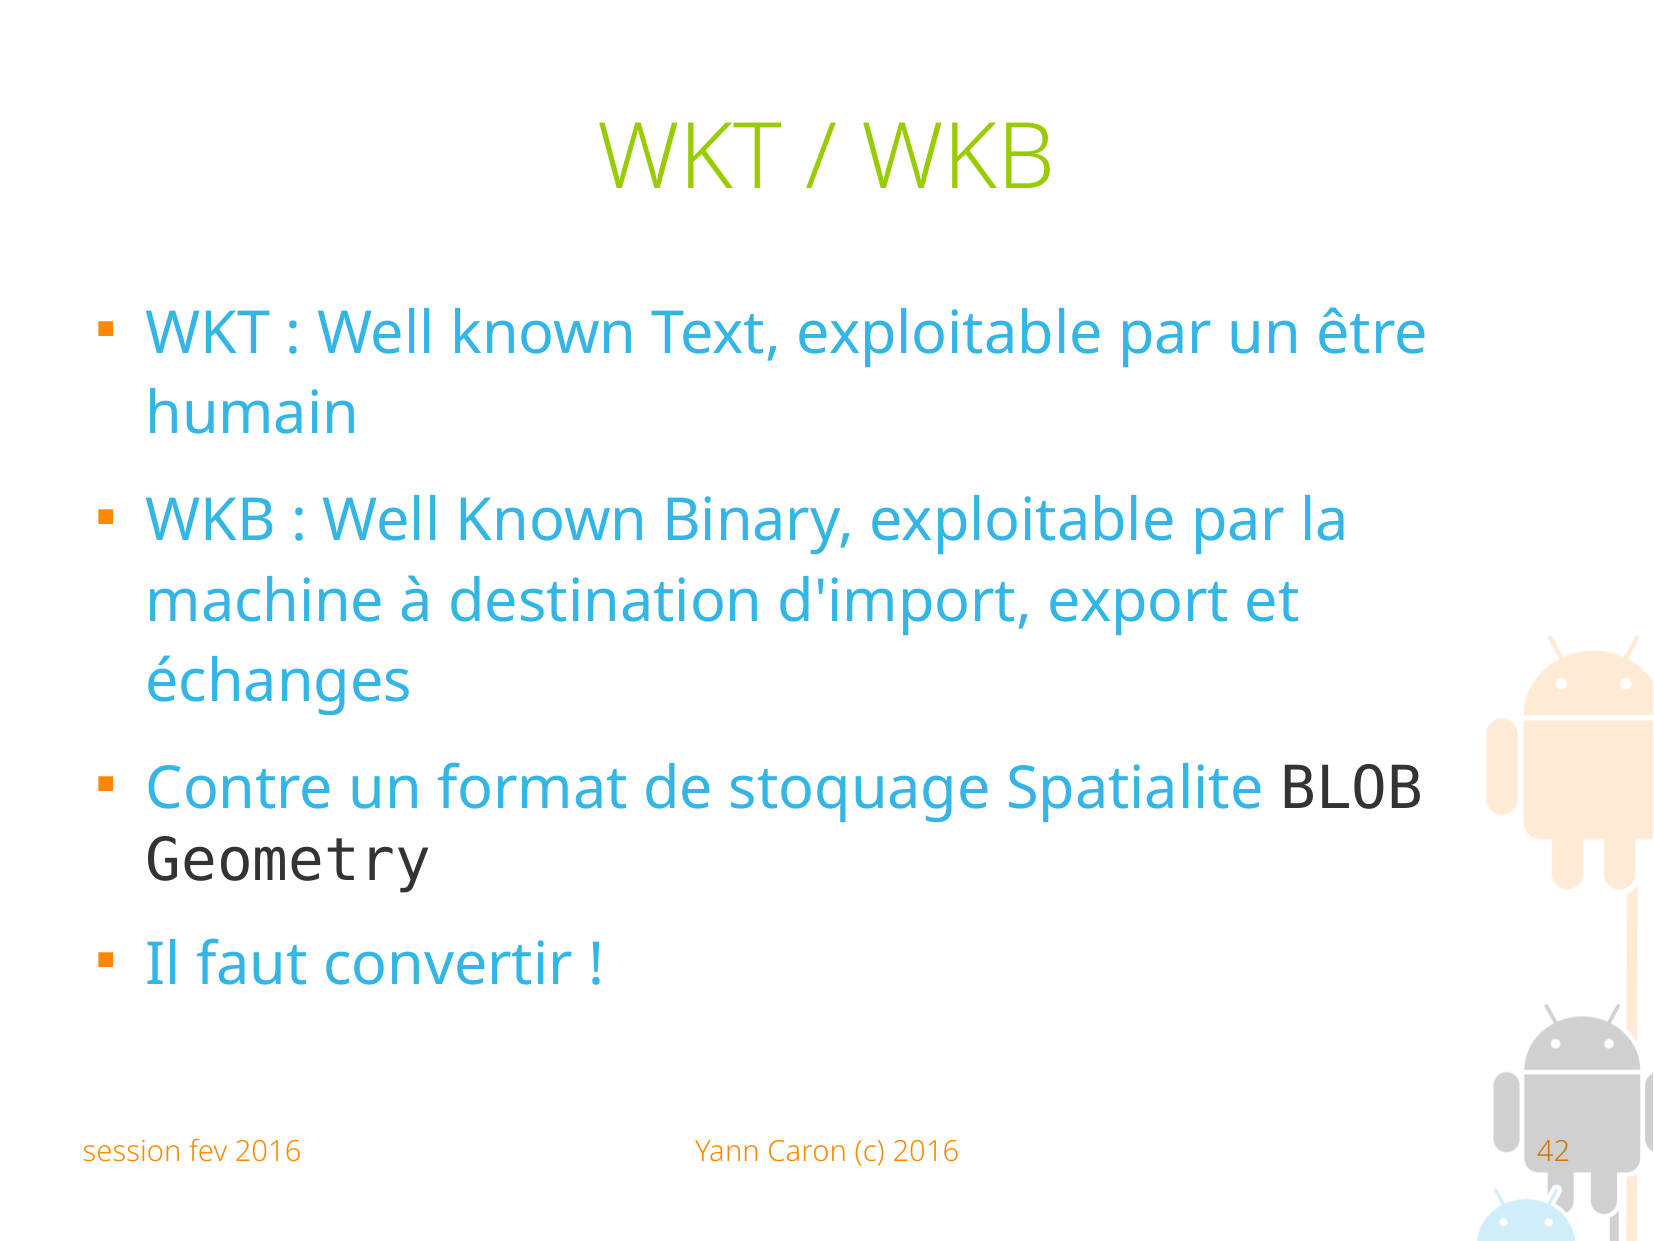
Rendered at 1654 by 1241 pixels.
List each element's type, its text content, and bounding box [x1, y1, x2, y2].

list WKT : Well known Text, exploitable par un être humain WKB : Well Known Binary, exploitable par la machine à destination d'import, export et échanges Contre un format de stoquage Spatialite BLOB Geometry Il faut convertir ! [82, 290, 1571, 1010]
picture [240, 423, 1654, 1241]
title WKT / WKB [82, 49, 1571, 257]
